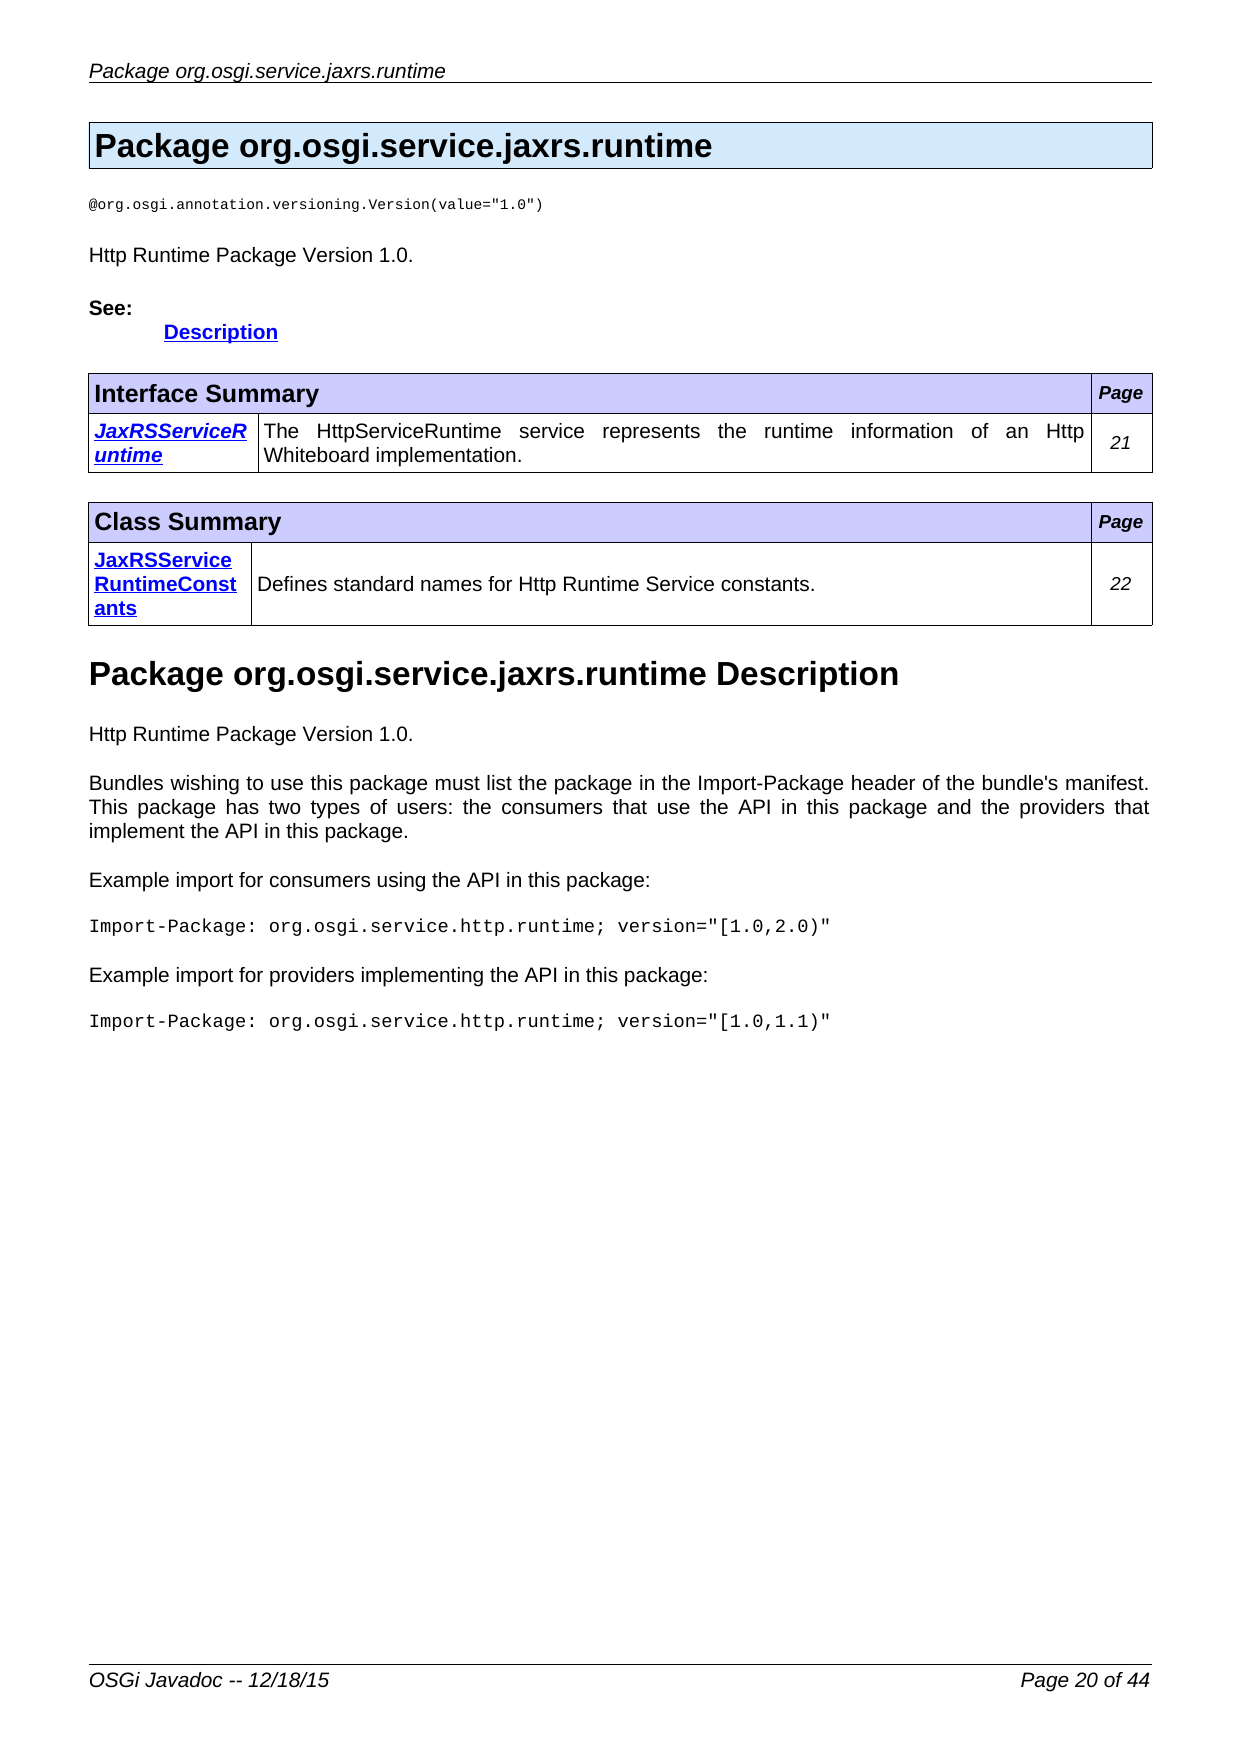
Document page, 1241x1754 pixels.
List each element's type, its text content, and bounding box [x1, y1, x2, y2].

text Http Runtime Package Version 1.0. [88, 243, 1152, 267]
table_cell JaxRSServiceRuntimeConstants [89, 543, 251, 625]
table_cell The HttpServiceRuntime service represents the runtime information of an Http Whiteboard implementation. [259, 414, 1091, 472]
table_cell Defines standard names for Http Runtime Service constants. [252, 543, 1091, 625]
text Import-Package: org.osgi.service.http.runtime; version="[1.0,2.0)" [88, 917, 1152, 938]
text Bundles wishing to use this package must list the package in the Import-Package header of the bundle's manifest. This package has two types of users: the consumers that use the API in this package and the providers that implement the API in this package. [88, 771, 1152, 843]
text Example import for providers implementing the API in this package: [88, 963, 1152, 987]
table_header Class Summary [89, 503, 1091, 542]
text Package org.osgi.service.jaxrs.runtime Description [88, 654, 1152, 693]
table_header Interface Summary [89, 374, 1091, 413]
text See: [88, 296, 1152, 320]
table_cell JaxRSServiceRuntime [89, 414, 258, 472]
text Http Runtime Package Version 1.0. [88, 722, 1152, 746]
table_cell [1092, 414, 1152, 472]
text @org.osgi.annotation.versioning.Version(value="1.0") [88, 197, 1152, 213]
table_cell [1092, 543, 1152, 625]
text Import-Package: org.osgi.service.http.runtime; version="[1.0,1.1)" [88, 1012, 1152, 1033]
subtitle Package org.osgi.service.jaxrs.runtime [90, 123, 1152, 168]
text Description [163, 320, 1152, 344]
table_header Page [1092, 374, 1152, 413]
text Example import for consumers using the API in this package: [88, 868, 1152, 892]
table_header Page [1092, 503, 1152, 542]
